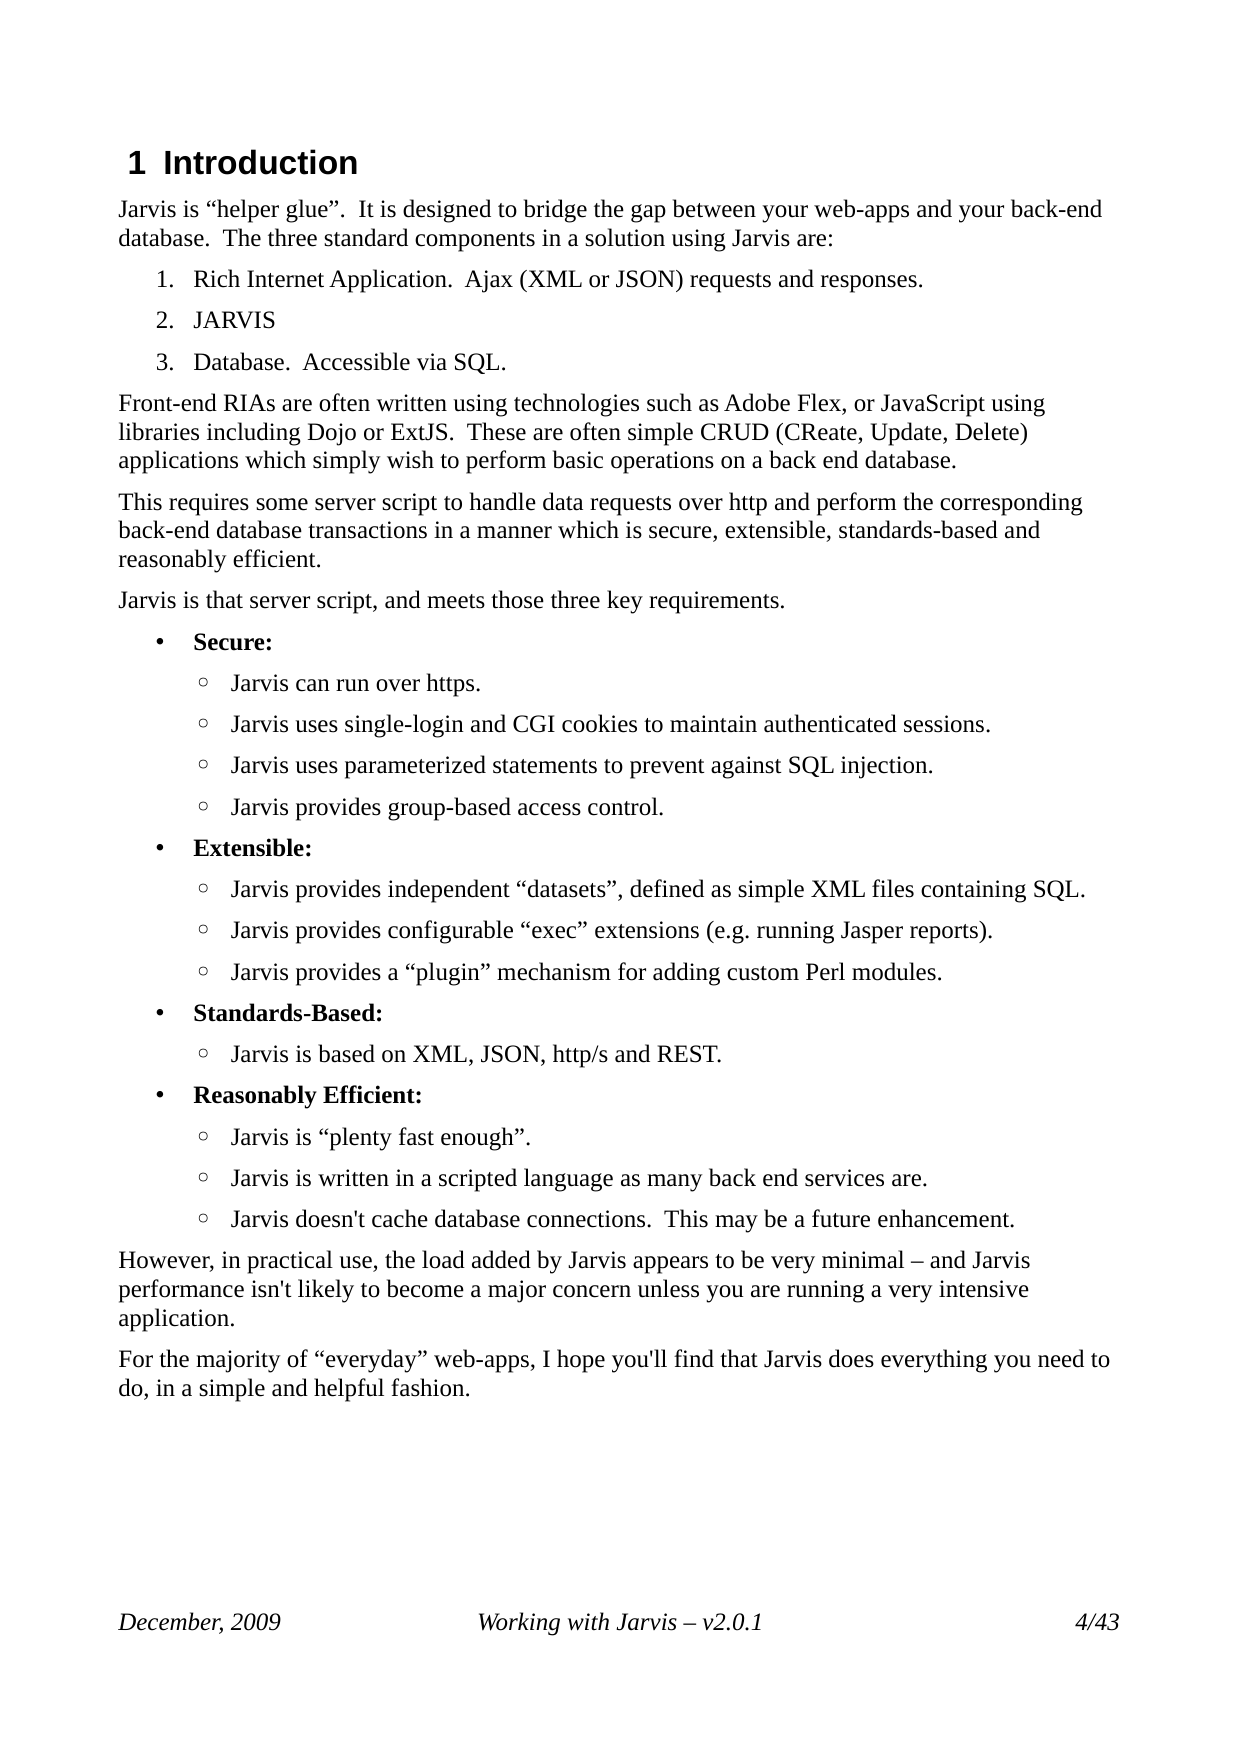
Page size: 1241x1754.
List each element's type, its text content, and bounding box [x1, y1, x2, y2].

list Jarvis provides independent “datasets”, defined as simple XML files containing SQL. [193, 874, 1122, 903]
list Rich Internet Application. Ajax (XML or JSON) requests and responses. [156, 264, 1122, 293]
list Reasonably Efficient: [156, 1081, 1122, 1109]
list Jarvis is based on XML, JSON, http/s and REST. [193, 1039, 1122, 1068]
text Jarvis is that server script, and meets those three key requirements. [118, 586, 1122, 614]
list Jarvis uses single-login and CGI cookies to maintain authenticated sessions. [193, 709, 1122, 738]
text However, in practical use, the load added by Jarvis appears to be very minimal – and Jarvis performance isn't likely to become a major concern unless you are running a very intensive application. [118, 1246, 1122, 1332]
text This requires some server script to handle data requests over http and perform the corresponding back-end database transactions in a manner which is secure, extensible, standards-based and reasonably efficient. [118, 487, 1122, 573]
text Jarvis is “helper glue”. It is designed to bridge the gap between your web-apps and your back-end database. The three standard components in a solution using Jarvis are: [118, 194, 1122, 252]
list Jarvis can run over https. [193, 668, 1122, 697]
list Secure: [156, 627, 1122, 656]
list Database. Accessible via SQL. [156, 347, 1122, 376]
list Jarvis provides a “plugin” mechanism for adding custom Perl modules. [193, 957, 1122, 986]
list Jarvis doesn't cache database connections. This may be a future enhancement. [193, 1204, 1122, 1233]
text For the majority of “everyday” web-apps, I hope you'll find that Jarvis does everything you need to do, in a simple and helpful fashion. [118, 1344, 1122, 1402]
list Jarvis provides configurable “exec” extensions (e.g. running Jasper reports). [193, 916, 1122, 944]
list Extensible: [156, 833, 1122, 862]
list Jarvis provides group-based access control. [193, 792, 1122, 821]
text Front-end RIAs are often written using technologies such as Adobe Flex, or JavaScript using libraries including Dojo or ExtJS. These are often simple CRUD (CReate, Update, Delete) applications which simply wish to perform basic operations on a back end database. [118, 388, 1122, 474]
subtitle Introduction [118, 143, 1122, 182]
list Jarvis uses parameterized statements to prevent against SQL injection. [193, 751, 1122, 779]
list Standards-Based: [156, 998, 1122, 1027]
list Jarvis is “plenty fast enough”. [193, 1122, 1122, 1151]
list JARVIS [156, 306, 1122, 334]
list Jarvis is written in a scripted language as many back end services are. [193, 1163, 1122, 1192]
